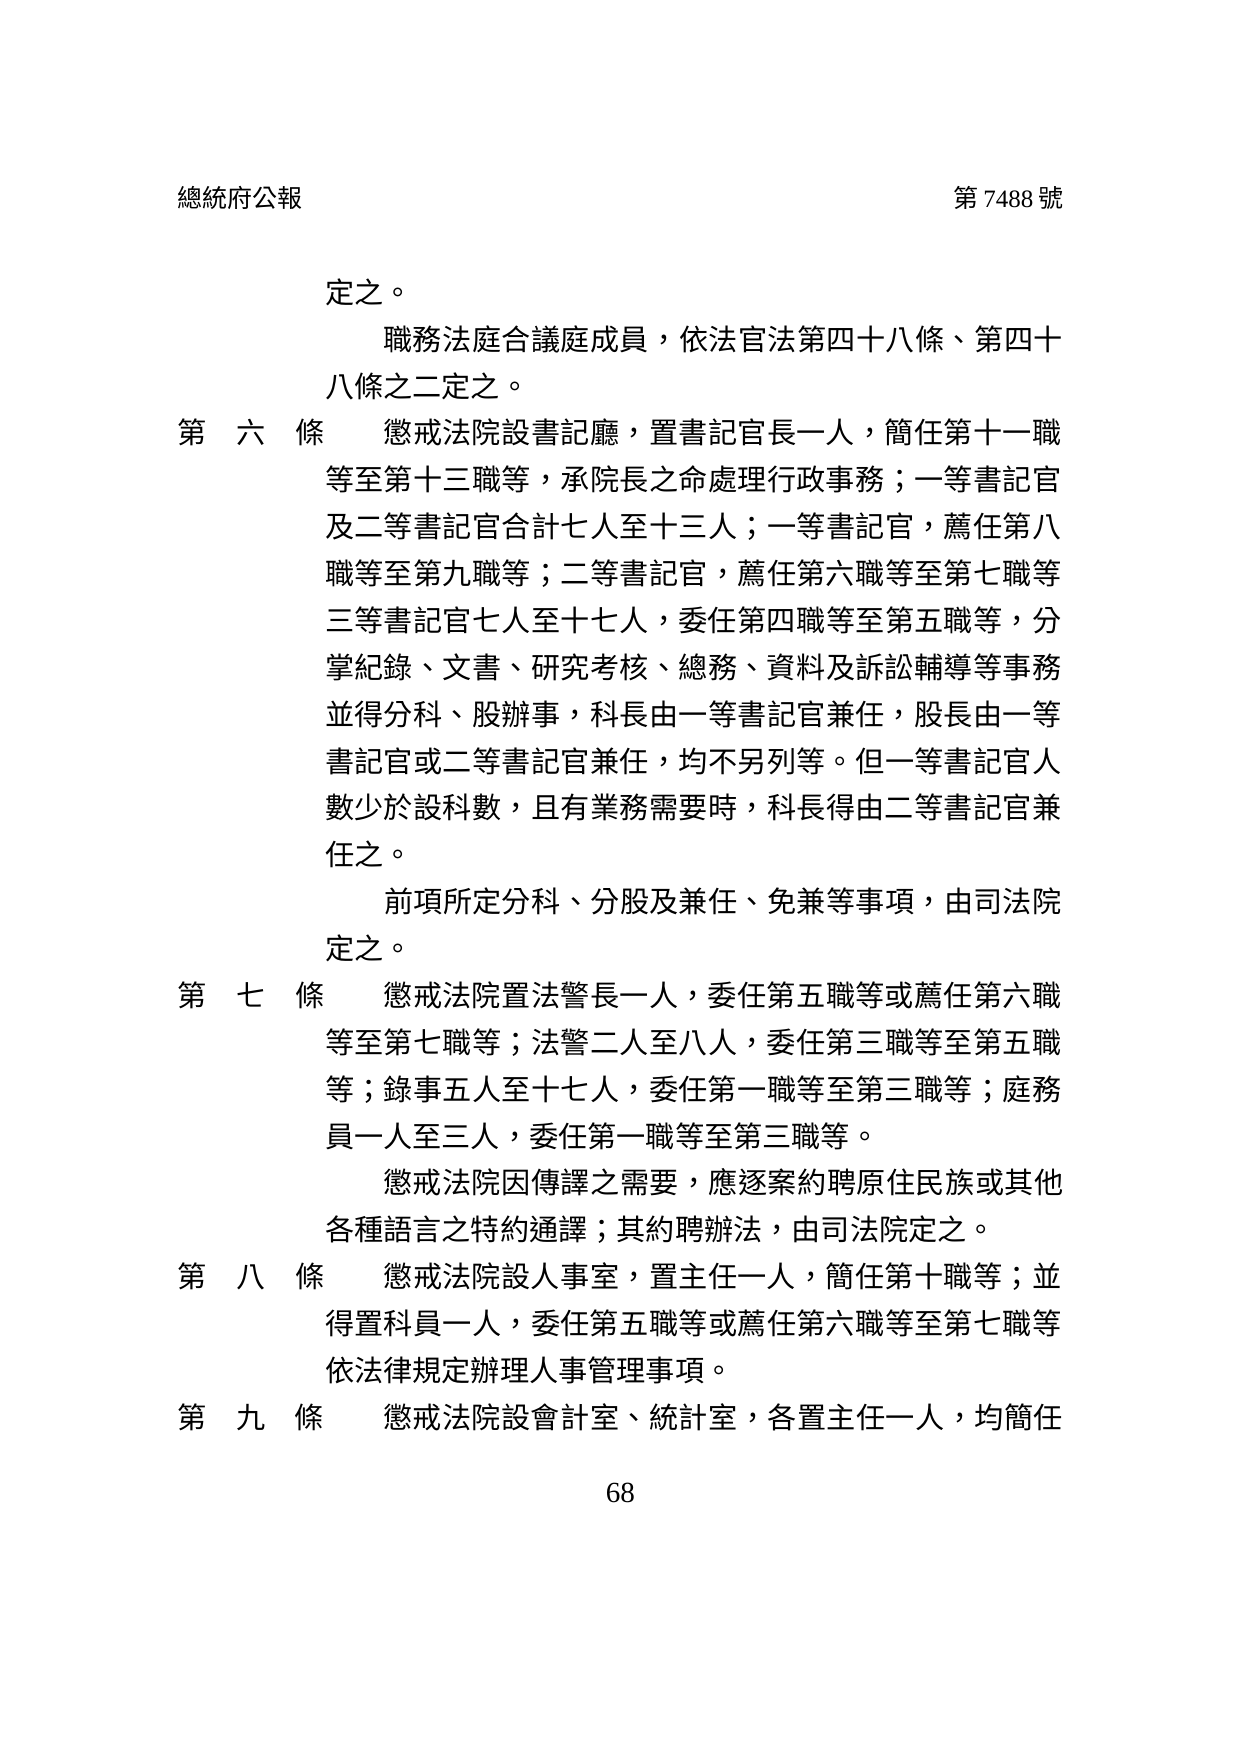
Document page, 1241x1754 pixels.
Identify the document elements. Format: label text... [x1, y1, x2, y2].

text 前項所定分科、分股及兼任、免兼等事項，由司法院定之。 [325, 875, 1063, 969]
text 第 七 條 懲戒法院置法警長一人，委任第五職等或薦任第六職等至第七職等；法警二人至八人，委任第三職等至第五職等；錄事五人至十七人，委任第一職等至第三職等；庭務員一人至三人，委任第一職等至第三職等。 [177, 969, 1063, 1156]
text 職務法庭合議庭成員，依法官法第四十八條、第四十八條之二定之。 [325, 313, 1063, 406]
text 第 六 條 懲戒法院設書記廳，置書記官長一人，簡任第十一職等至第十三職等，承院長之命處理行政事務；一等書記官及二等書記官合計七人至十三人；一等書記官，薦任第八職等至第九職等；二等書記官，薦任第六職等至第七職等；三等書記官七人至十七人，委任第四職等至第五職等，分掌紀錄、文書、研究考核、總務、資料及訴訟輔導等事務；並得分科、股辦事，科長由一等書記官兼任，股長由一等書記官或二等書記官兼任，均不另列等。但一等書記官人數少於設科數，且有業務需要時，科長得由二等書記官兼任之。 [177, 406, 1063, 875]
text 第 九 條 懲戒法院設會計室、統計室，各置主任一人，均簡任 [177, 1391, 1063, 1438]
text 定之。 [177, 266, 1063, 313]
text 懲戒法院因傳譯之需要，應逐案約聘原住民族或其他各種語言之特約通譯；其約聘辦法，由司法院定之。 [325, 1156, 1063, 1250]
text 第 八 條 懲戒法院設人事室，置主任一人，簡任第十職等；並得置科員一人，委任第五職等或薦任第六職等至第七職等。依法律規定辦理人事管理事項。 [177, 1250, 1063, 1391]
